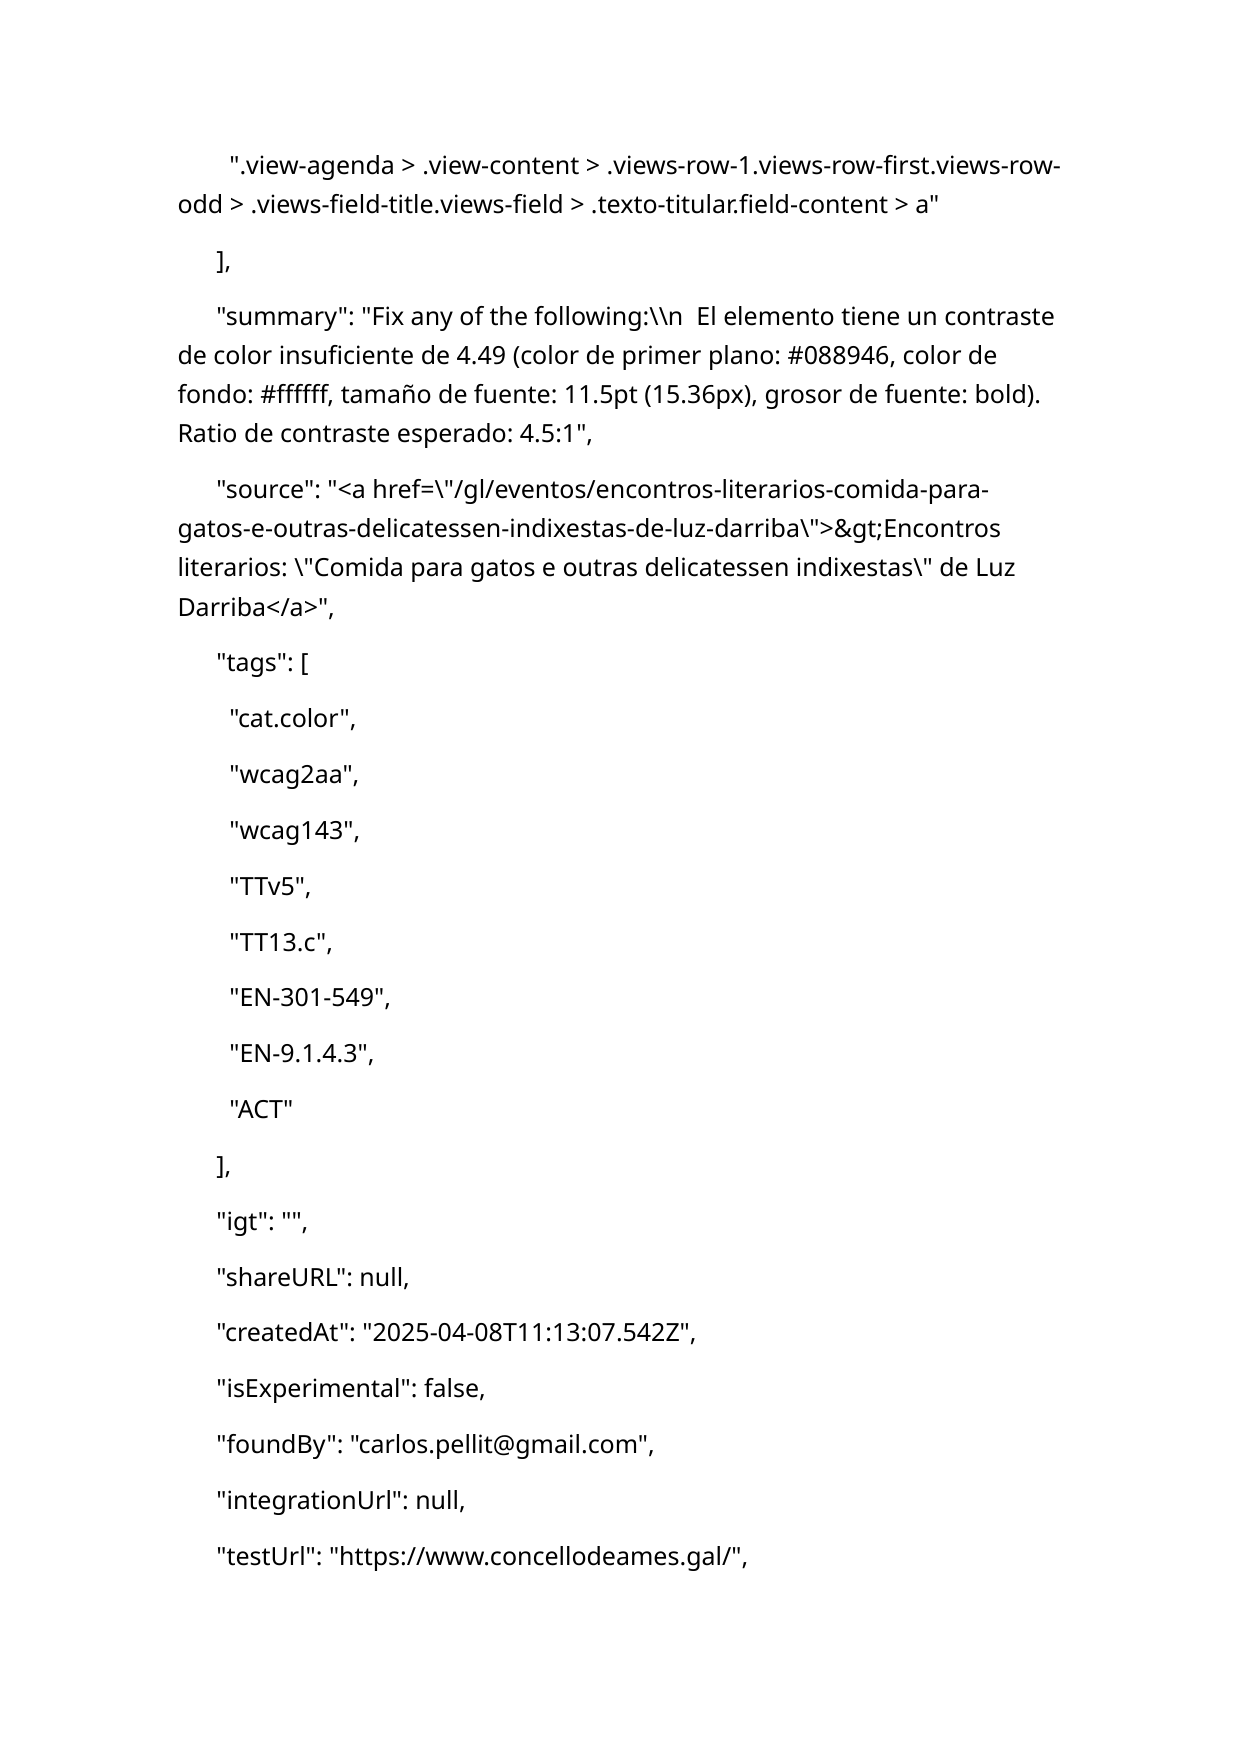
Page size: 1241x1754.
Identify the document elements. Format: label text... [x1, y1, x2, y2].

text "cat.color", [177, 701, 1063, 735]
text ], [177, 1148, 1063, 1182]
text "tags": [ [177, 645, 1063, 679]
text "wcag2aa", [177, 757, 1063, 791]
text "integrationUrl": null, [177, 1483, 1063, 1517]
text "foundBy": "carlos.pellit@gmail.com", [177, 1427, 1063, 1461]
text ".view-agenda > .view-content > .views-row-1.views-row-first.views-row-odd > .views-field-title.views-field > .texto-titular.field-content > a" [177, 148, 1063, 221]
text "TTv5", [177, 868, 1063, 902]
text "shareURL": null, [177, 1259, 1063, 1293]
text "ACT" [177, 1092, 1063, 1126]
text "createdAt": "2025-04-08T11:13:07.542Z", [177, 1315, 1063, 1349]
text "summary": "Fix any of the following:\\n El elemento tiene un contraste de color insuficiente de 4.49 (color de primer plano: #088946, color de fondo: #ffffff, tamaño de fuente: 11.5pt (15.36px), grosor de fuente: bold). Ratio de contraste esperado: 4.5:1", [177, 298, 1063, 450]
text ], [177, 243, 1063, 277]
text "wcag143", [177, 813, 1063, 847]
text "igt": "", [177, 1203, 1063, 1237]
text "EN-9.1.4.3", [177, 1036, 1063, 1070]
text "EN-301-549", [177, 980, 1063, 1014]
text "TT13.c", [177, 924, 1063, 958]
text "source": "<a href=\"/gl/eventos/encontros-literarios-comida-para-gatos-e-outras-delicatessen-indixestas-de-luz-darriba\">&gt;Encontros literarios: \"Comida para gatos e outras delicatessen indixestas\" de Luz Darriba</a>", [177, 472, 1063, 623]
text "isExperimental": false, [177, 1371, 1063, 1405]
text "testUrl": "https://www.concellodeames.gal/", [177, 1538, 1063, 1572]
